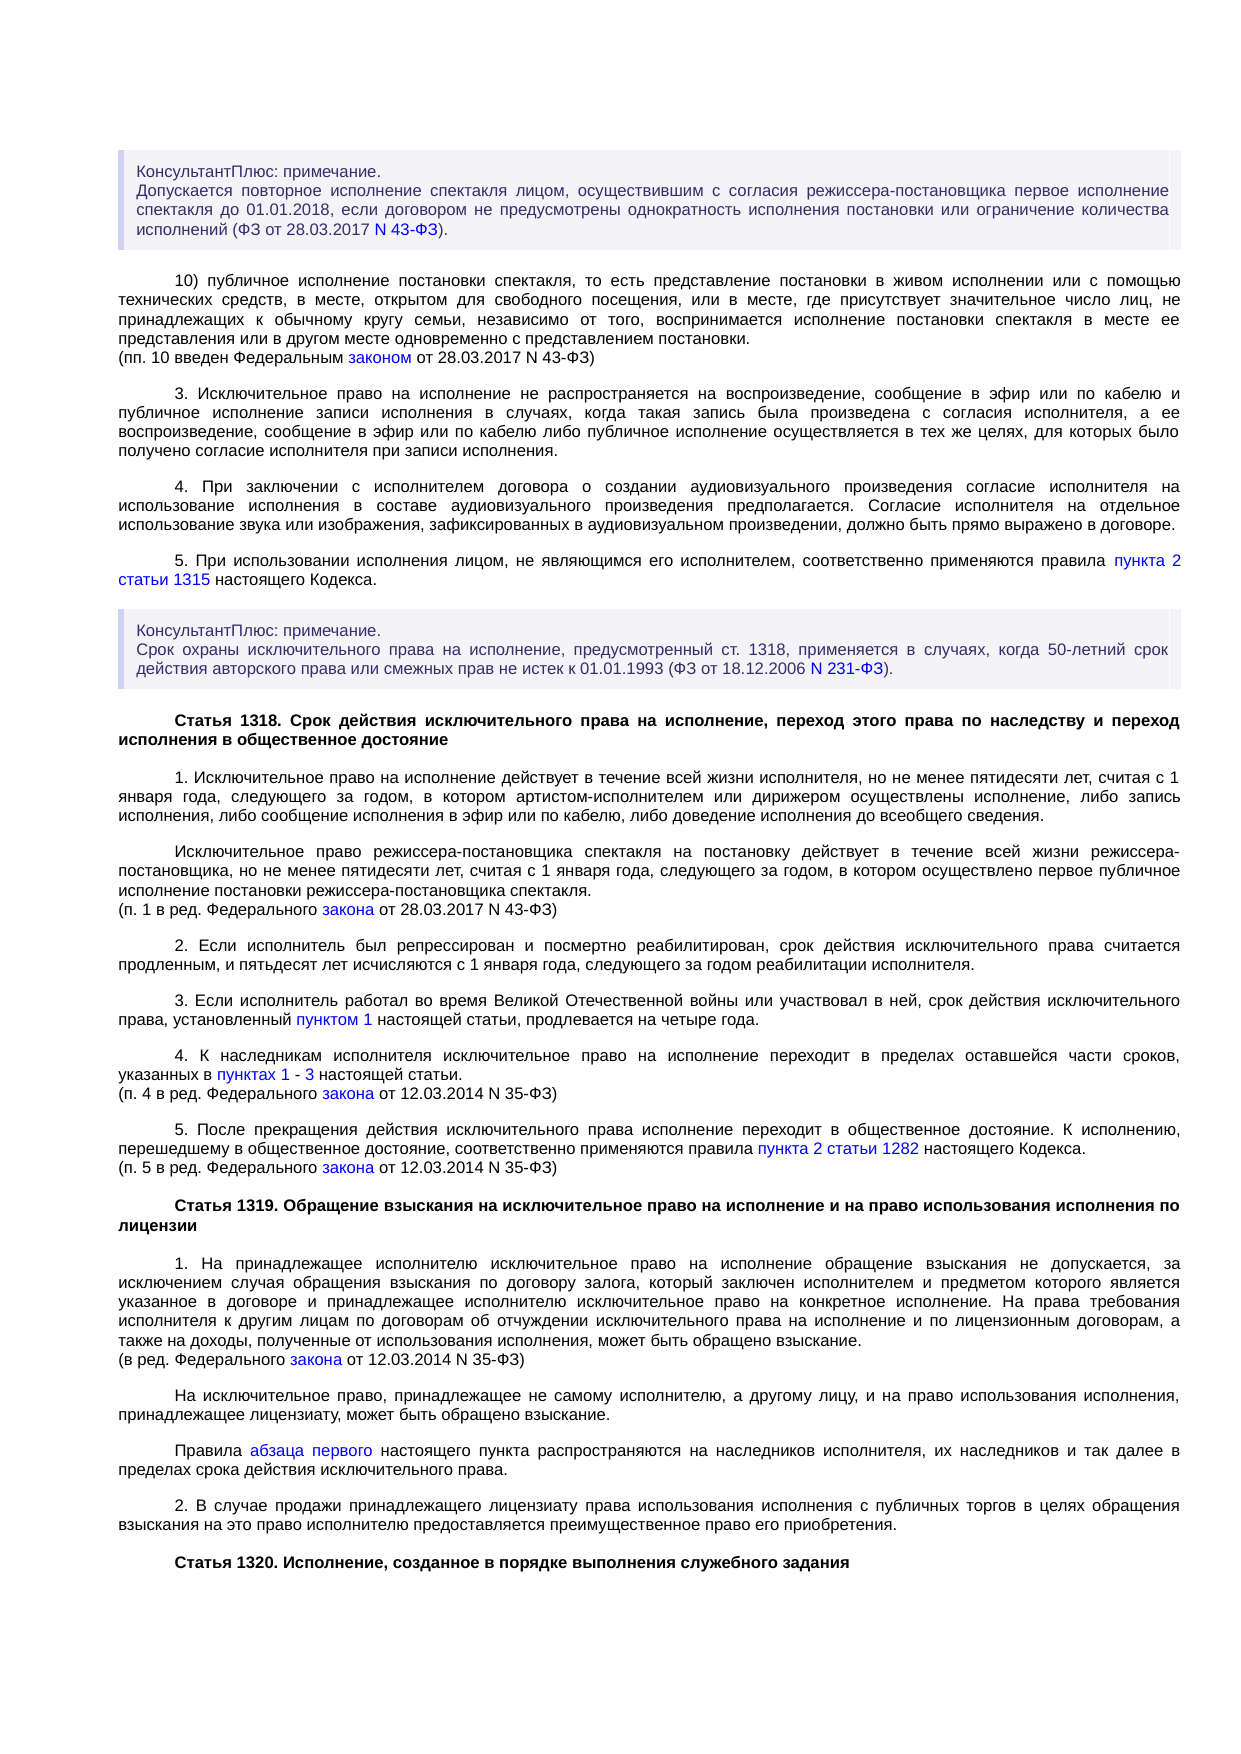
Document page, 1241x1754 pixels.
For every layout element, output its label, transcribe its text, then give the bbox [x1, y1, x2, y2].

text 1. Исключительное право на исполнение действует в течение всей жизни исполнителя, но не менее пятидесяти лет, считая с 1 января года, следующего за годом, в котором артистом-исполнителем или дирижером осуществлены исполнение, либо запись исполнения, либо сообщение исполнения в эфир или по кабелю, либо доведение исполнения до всеобщего сведения. [118, 768, 1181, 825]
table_header КонсультантПлюс: примечание. Срок охраны исключительного права на исполнение, предусмотренный ст. 1318, применяется в случаях, когда 50-летний срок действия авторского права или смежных прав не истек к 01.01.1993 (ФЗ от 18.12.2006 N 231-ФЗ). [136, 609, 1169, 689]
text (в ред. Федерального закона от 12.03.2014 N 35-ФЗ) [118, 1349, 1181, 1369]
text (п. 1 в ред. Федерального закона от 28.03.2017 N 43-ФЗ) [118, 899, 1181, 919]
text 2. В случае продажи принадлежащего лицензиату права использования исполнения с публичных торгов в целях обращения взыскания на это право исполнителю предоставляется преимущественное право его приобретения. [118, 1495, 1181, 1534]
text 4. К наследникам исполнителя исключительное право на исполнение переходит в пределах оставшейся части сроков, указанных в пунктах 1 - 3 настоящей статьи. [118, 1045, 1181, 1084]
text (пп. 10 введен Федеральным законом от 28.03.2017 N 43-ФЗ) [118, 348, 1181, 367]
table_header [118, 609, 124, 689]
text Исключительное право режиссера-постановщика спектакля на постановку действует в течение всей жизни режиссера-постановщика, но не менее пятидесяти лет, считая с 1 января года, следующего за годом, в котором осуществлено первое публичное исполнение постановки режиссера-постановщика спектакля. [118, 842, 1181, 899]
text 1. На принадлежащее исполнителю исключительное право на исполнение обращение взыскания не допускается, за исключением случая обращения взыскания по договору залога, который заключен исполнителем и предметом которого является указанное в договоре и принадлежащее исполнителю исключительное право на конкретное исполнение. На права требования исполнителя к другим лицам по договорам об отчуждении исключительного права на исполнение и по лицензионным договорам, а также на доходы, полученные от использования исполнения, может быть обращено взыскание. [118, 1254, 1181, 1349]
text 5. При использовании исполнения лицом, не являющимся его исполнителем, соответственно применяются правила пункта 2 статьи 1315 настоящего Кодекса. [118, 551, 1181, 589]
subtitle Статья 1319. Обращение взыскания на исключительное право на исполнение и на право использования исполнения по лицензии [118, 1196, 1181, 1234]
text 3. Исключительное право на исполнение не распространяется на воспроизведение, сообщение в эфир или по кабелю и публичное исполнение записи исполнения в случаях, когда такая запись была произведена с согласия исполнителя, а ее воспроизведение, сообщение в эфир или по кабелю либо публичное исполнение осуществляется в тех же целях, для которых было получено согласие исполнителя при записи исполнения. [118, 383, 1181, 460]
text 5. После прекращения действия исключительного права исполнение переходит в общественное достояние. К исполнению, перешедшему в общественное достояние, соответственно применяются правила пункта 2 статьи 1282 настоящего Кодекса. [118, 1119, 1181, 1158]
text На исключительное право, принадлежащее не самому исполнителю, а другому лицу, и на право использования исполнения, принадлежащее лицензиату, может быть обращено взыскание. [118, 1385, 1181, 1424]
subtitle Статья 1318. Срок действия исключительного права на исполнение, переход этого права по наследству и переход исполнения в общественное достояние [118, 710, 1181, 749]
text 10) публичное исполнение постановки спектакля, то есть представление постановки в живом исполнении или с помощью технических средств, в месте, открытом для свободного посещения, или в месте, где присутствует значительное число лиц, не принадлежащих к обычному кругу семьи, независимо от того, воспринимается исполнение постановки спектакля в месте ее представления или в другом месте одновременно с представлением постановки. [118, 271, 1181, 348]
text 2. Если исполнитель был репрессирован и посмертно реабилитирован, срок действия исключительного права считается продленным, и пятьдесят лет исчисляются с 1 января года, следующего за годом реабилитации исполнителя. [118, 935, 1181, 974]
table_header [124, 150, 136, 250]
subtitle Статья 1320. Исполнение, созданное в порядке выполнения служебного задания [118, 1553, 1181, 1572]
text (п. 5 в ред. Федерального закона от 12.03.2014 N 35-ФЗ) [118, 1158, 1181, 1177]
table_header [1170, 150, 1181, 250]
table_header [124, 609, 136, 689]
text (п. 4 в ред. Федерального закона от 12.03.2014 N 35-ФЗ) [118, 1084, 1181, 1103]
text 4. При заключении с исполнителем договора о создании аудиовизуального произведения согласие исполнителя на использование исполнения в составе аудиовизуального произведения предполагается. Согласие исполнителя на отдельное использование звука или изображения, зафиксированных в аудиовизуальном произведении, должно быть прямо выражено в договоре. [118, 477, 1181, 534]
text 3. Если исполнитель работал во время Великой Отечественной войны или участвовал в ней, срок действия исключительного права, установленный пунктом 1 настоящей статьи, продлевается на четыре года. [118, 990, 1181, 1029]
text Правила абзаца первого настоящего пункта распространяются на наследников исполнителя, их наследников и так далее в пределах срока действия исключительного права. [118, 1440, 1181, 1479]
table_header КонсультантПлюс: примечание. Допускается повторное исполнение спектакля лицом, осуществившим с согласия режиссера-постановщика первое исполнение спектакля до 01.01.2018, если договором не предусмотрены однократность исполнения постановки или ограничение количества исполнений (ФЗ от 28.03.2017 N 43-ФЗ). [136, 150, 1169, 250]
table_header [118, 150, 124, 250]
table_header [1170, 609, 1181, 689]
